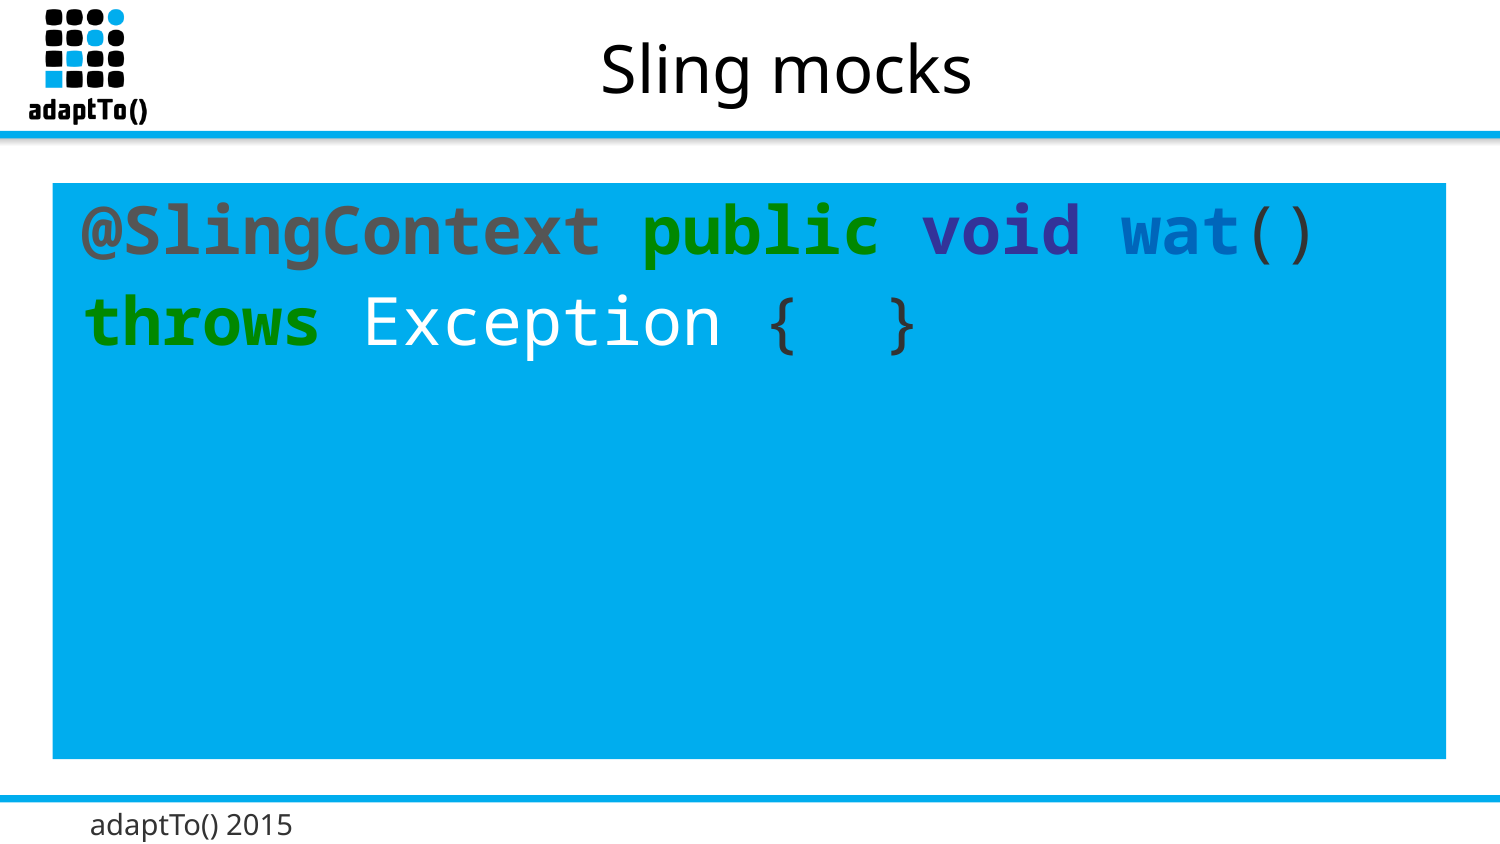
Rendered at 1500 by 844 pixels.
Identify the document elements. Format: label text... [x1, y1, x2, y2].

title Sling mocks [150, 15, 1425, 121]
picture [27, 6, 148, 126]
list @SlingContext public void wat() throws Exception { } [52, 183, 1447, 760]
